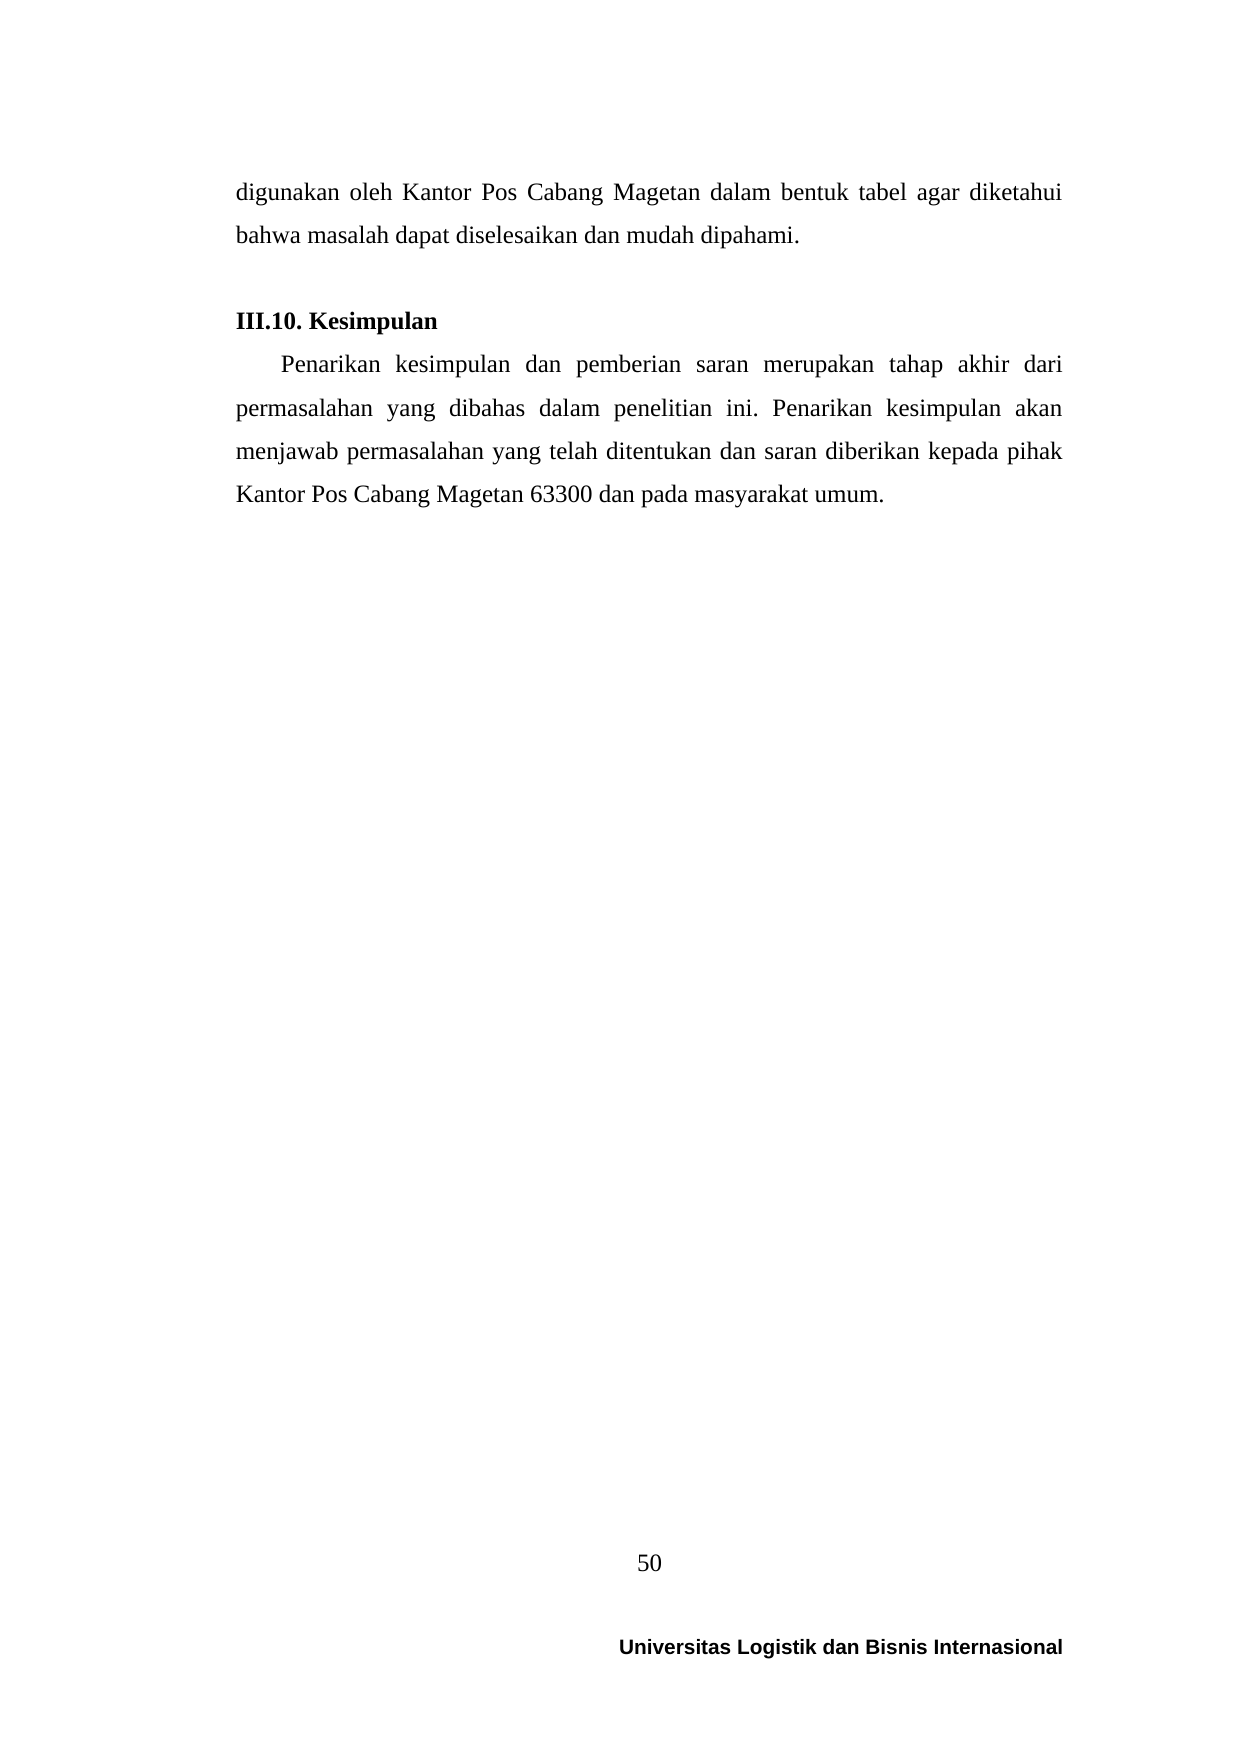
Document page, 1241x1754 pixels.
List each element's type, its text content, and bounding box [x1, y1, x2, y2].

text digunakan oleh Kantor Pos Cabang Magetan dalam bentuk tabel agar diketahui bahwa masalah dapat diselesaikan dan mudah dipahami. [236, 177, 1063, 249]
text Penarikan kesimpulan dan pemberian saran merupakan tahap akhir dari permasalahan yang dibahas dalam penelitian ini. Penarikan kesimpulan akan menjawab permasalahan yang telah ditentukan dan saran diberikan kepada pihak Kantor Pos Cabang Magetan 63300 dan pada masyarakat umum. [236, 349, 1063, 508]
subtitle Kesimpulan [236, 306, 1063, 335]
